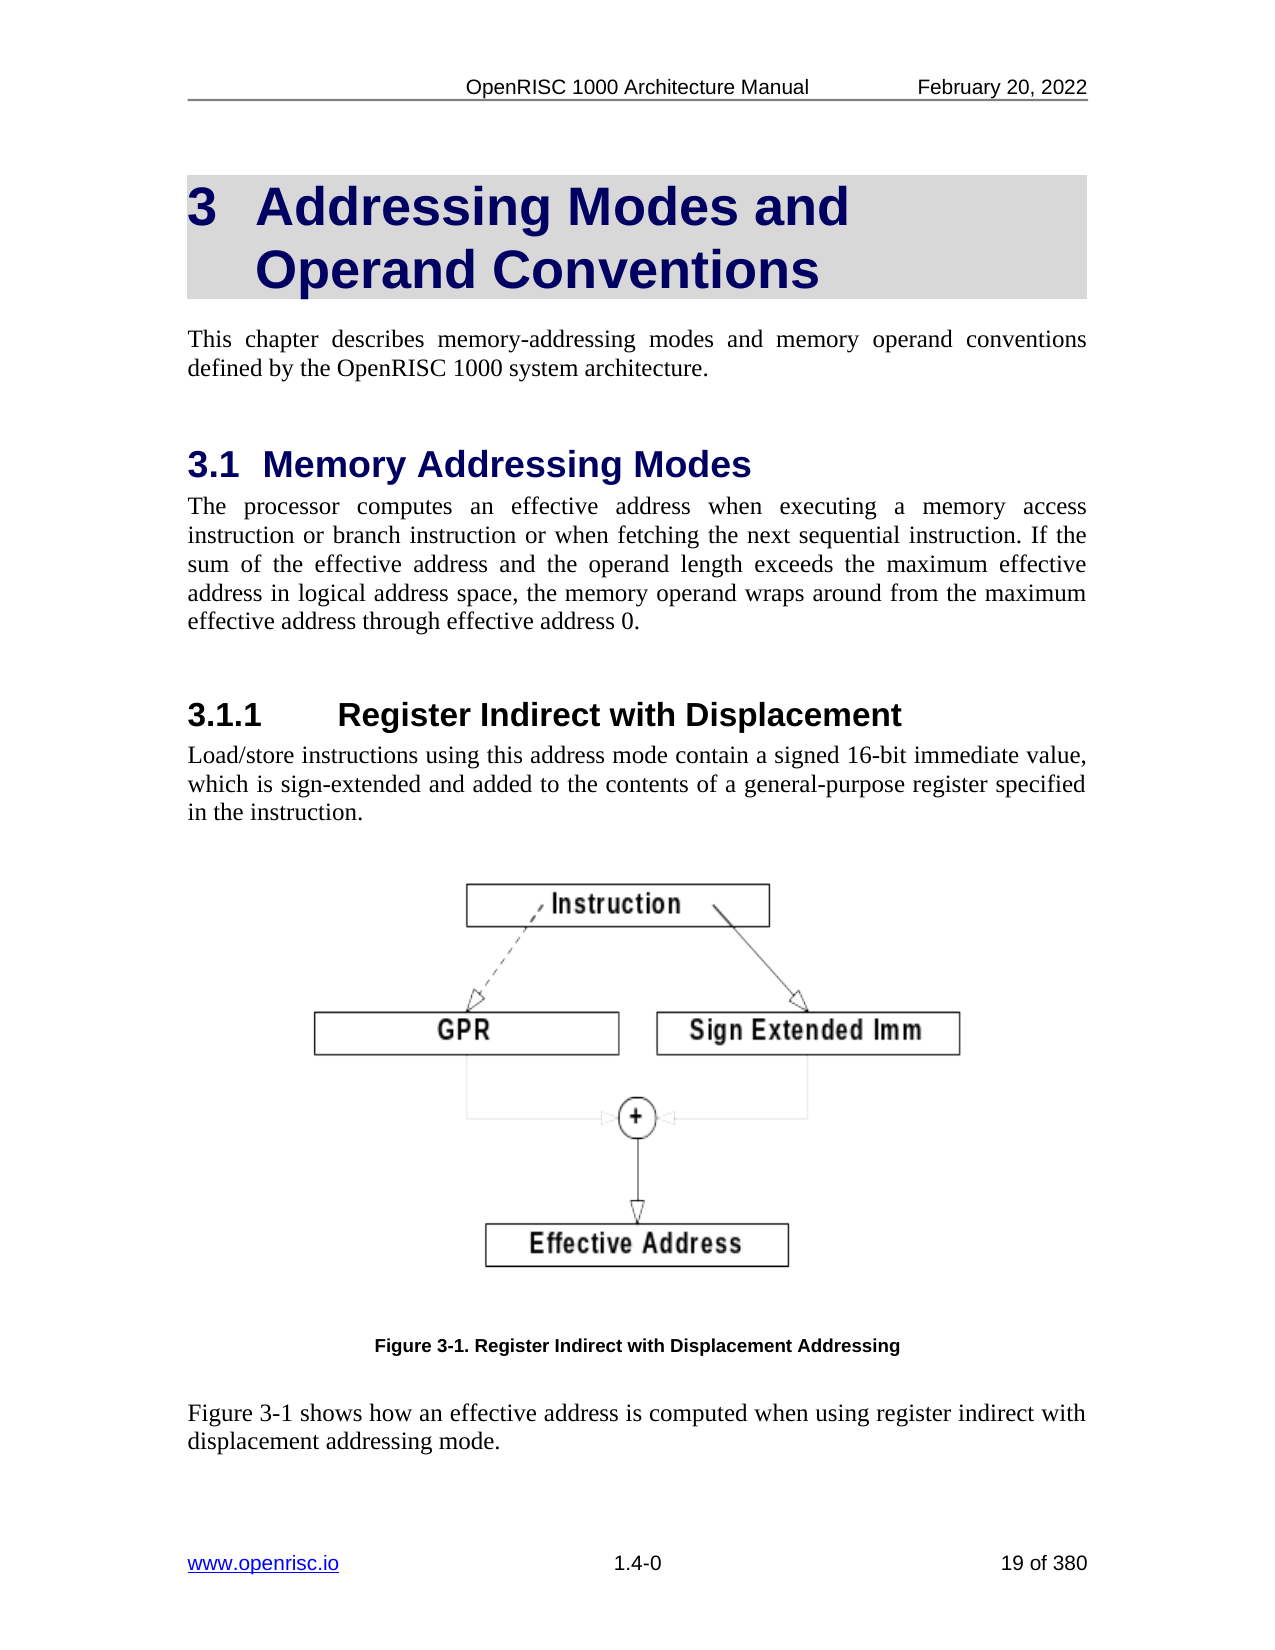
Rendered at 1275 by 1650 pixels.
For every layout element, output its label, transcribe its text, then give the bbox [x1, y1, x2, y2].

text The processor computes an effective address when executing a memory access instruction or branch instruction or when fetching the next sequential instruction. If the sum of the effective address and the operand length exceeds the maximum effective address in logical address space, the memory operand wraps around from the maximum effective address through effective address 0. [187, 491, 1087, 635]
subtitle Addressing Modes and Operand Conventions [187, 175, 1087, 299]
text Load/store instructions using this address mode contain a signed 16-bit immediate value, which is sign-extended and added to the contents of a general-purpose register specified in the instruction. [187, 740, 1087, 826]
subtitle Register Indirect with Displacement [187, 695, 1087, 734]
text Figure 3-1 shows how an effective address is computed when using register indirect with displacement addressing mode. [187, 1398, 1087, 1455]
text This chapter describes memory-addressing modes and memory operand conventions defined by the OpenRISC 1000 system architecture. [187, 324, 1087, 382]
text Figure 3-1. Register Indirect with Displacement Addressing [187, 1335, 1087, 1356]
subtitle Memory Addressing Modes [187, 442, 1087, 485]
